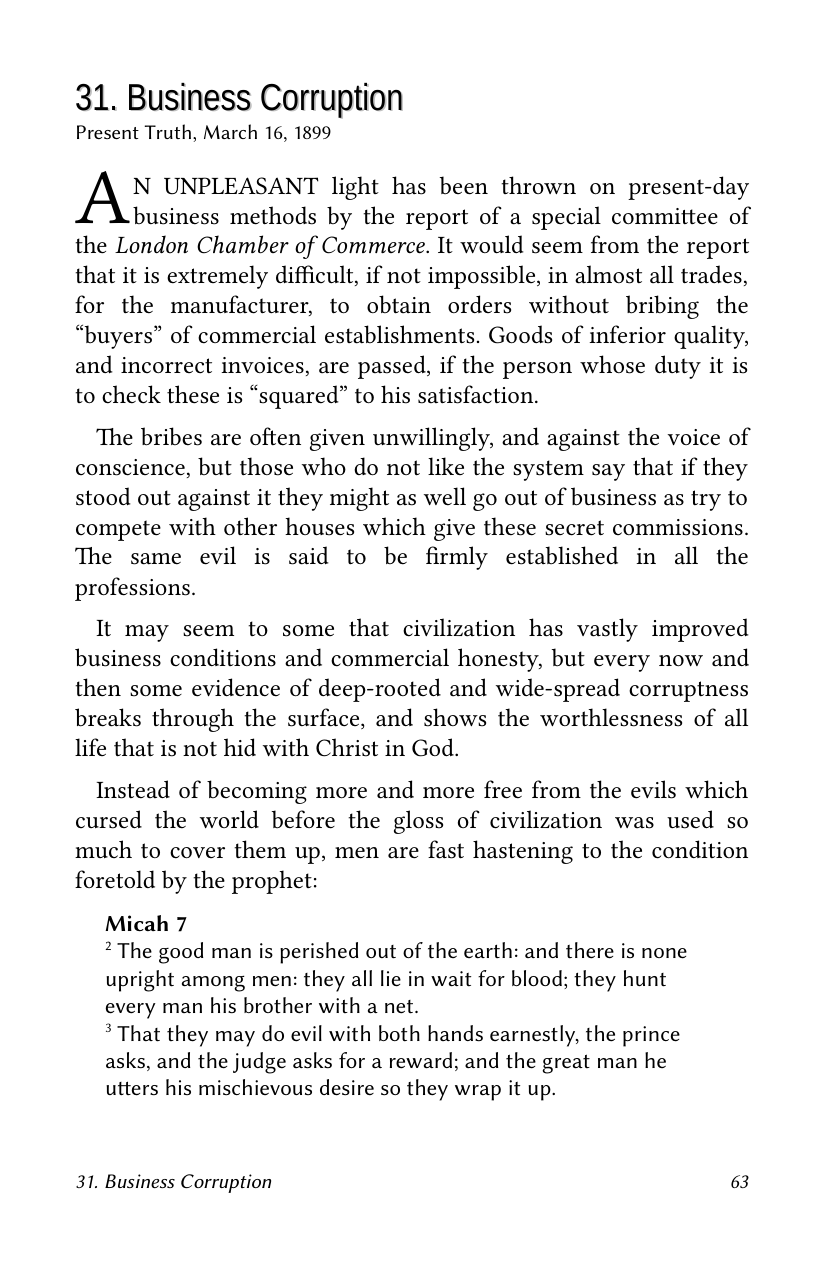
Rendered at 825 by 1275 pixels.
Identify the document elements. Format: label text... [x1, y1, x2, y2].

text Present Truth, March 16, 1899 [75, 121, 750, 145]
text Micah 7 [105, 911, 750, 937]
text 2 The good man is perished out of the earth: and there is none upright among men: they all lie in wait for blood; they hunt every man his brother with a net. [105, 938, 720, 1019]
title Business Corruption [75, 75, 750, 118]
text AN UNPLEASANT light has been thrown on present-day business methods by the report of a special committee of the London Chamber of Commerce. It would seem from the report that it is extremely difficult, if not impossible, in almost all trades, for the manufacturer, to obtain orders without bribing the “buyers” of commercial establishments. Goods of inferior quality, and incorrect invoices, are passed, if the person whose duty it is to check these is “squared” to his satisfaction. [75, 172, 750, 409]
text Instead of becoming more and more free from the evils which cursed the world before the gloss of civilization was used so much to cover them up, men are fast hastening to the condition foretold by the prophet: [75, 776, 750, 894]
text It may seem to some that civilization has vastly improved business conditions and commercial honesty, but every now and then some evidence of deep-rooted and wide-spread corruptness breaks through the surface, and shows the worthlessness of all life that is not hid with Christ in God. [75, 614, 750, 763]
text 3 That they may do evil with both hands earnestly, the prince asks, and the judge asks for a reward; and the great man he utters his mischievous desire so they wrap it up. [105, 1020, 720, 1101]
text The bribes are often given unwillingly, and against the voice of conscience, but those who do not like the system say that if they stood out against it they might as well go out of business as try to compete with other houses which give these secret commissions. The same evil is said to be firmly established in all the professions. [75, 423, 750, 601]
